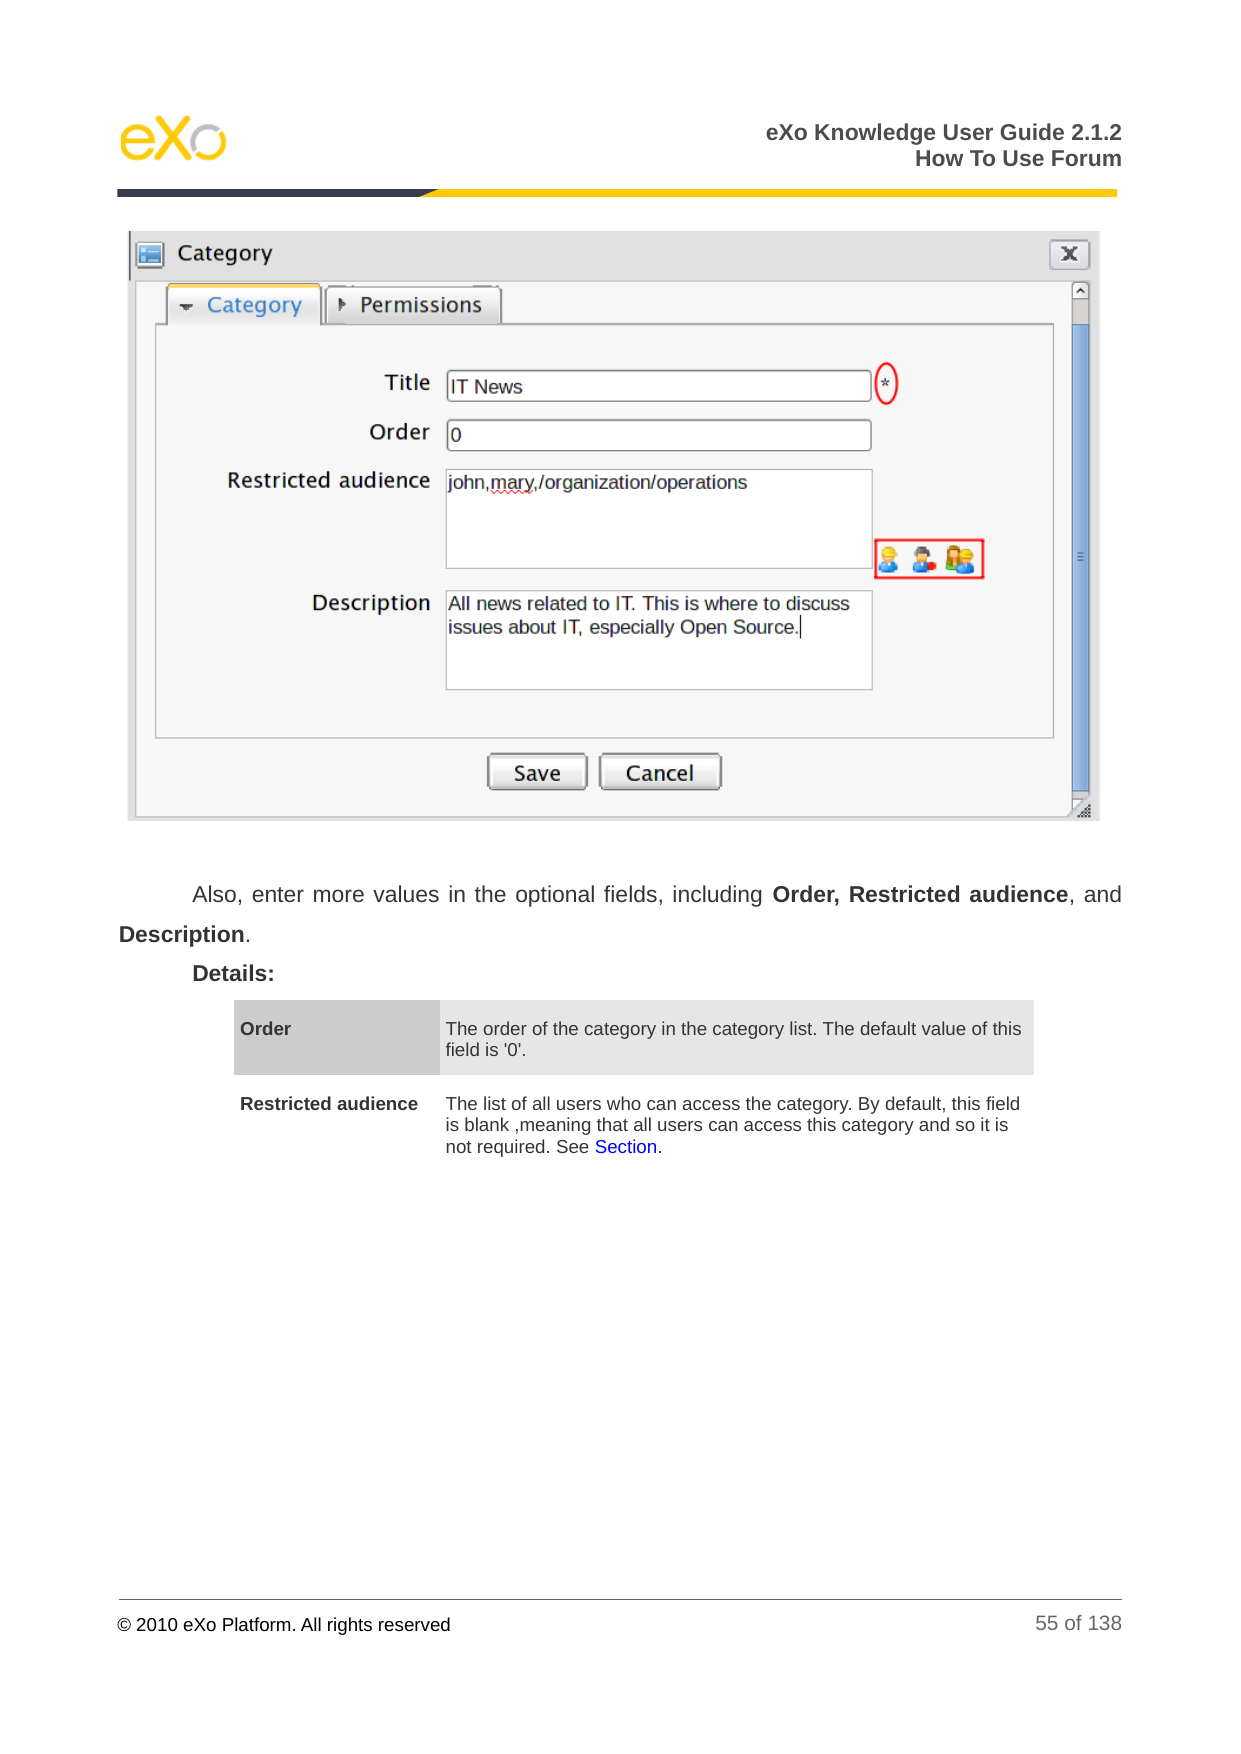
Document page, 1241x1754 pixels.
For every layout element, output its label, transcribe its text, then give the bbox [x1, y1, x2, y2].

picture [120, 115, 227, 161]
table_cell The list of all users who can access the category. By default, this field is blank ,meaning that all users can access this category and so it is not required. See Section. [440, 1075, 1034, 1171]
table_header Order [234, 1000, 440, 1075]
picture [127, 231, 1100, 821]
text Also, enter more values in the optional fields, including Order, Restricted audience, and Description. [118, 881, 1122, 947]
text Details: [118, 960, 1122, 986]
table_cell Restricted audience [234, 1075, 440, 1171]
table_header The order of the category in the category list. The default value of this field is '0'. [440, 1000, 1034, 1075]
picture [117, 189, 1118, 197]
